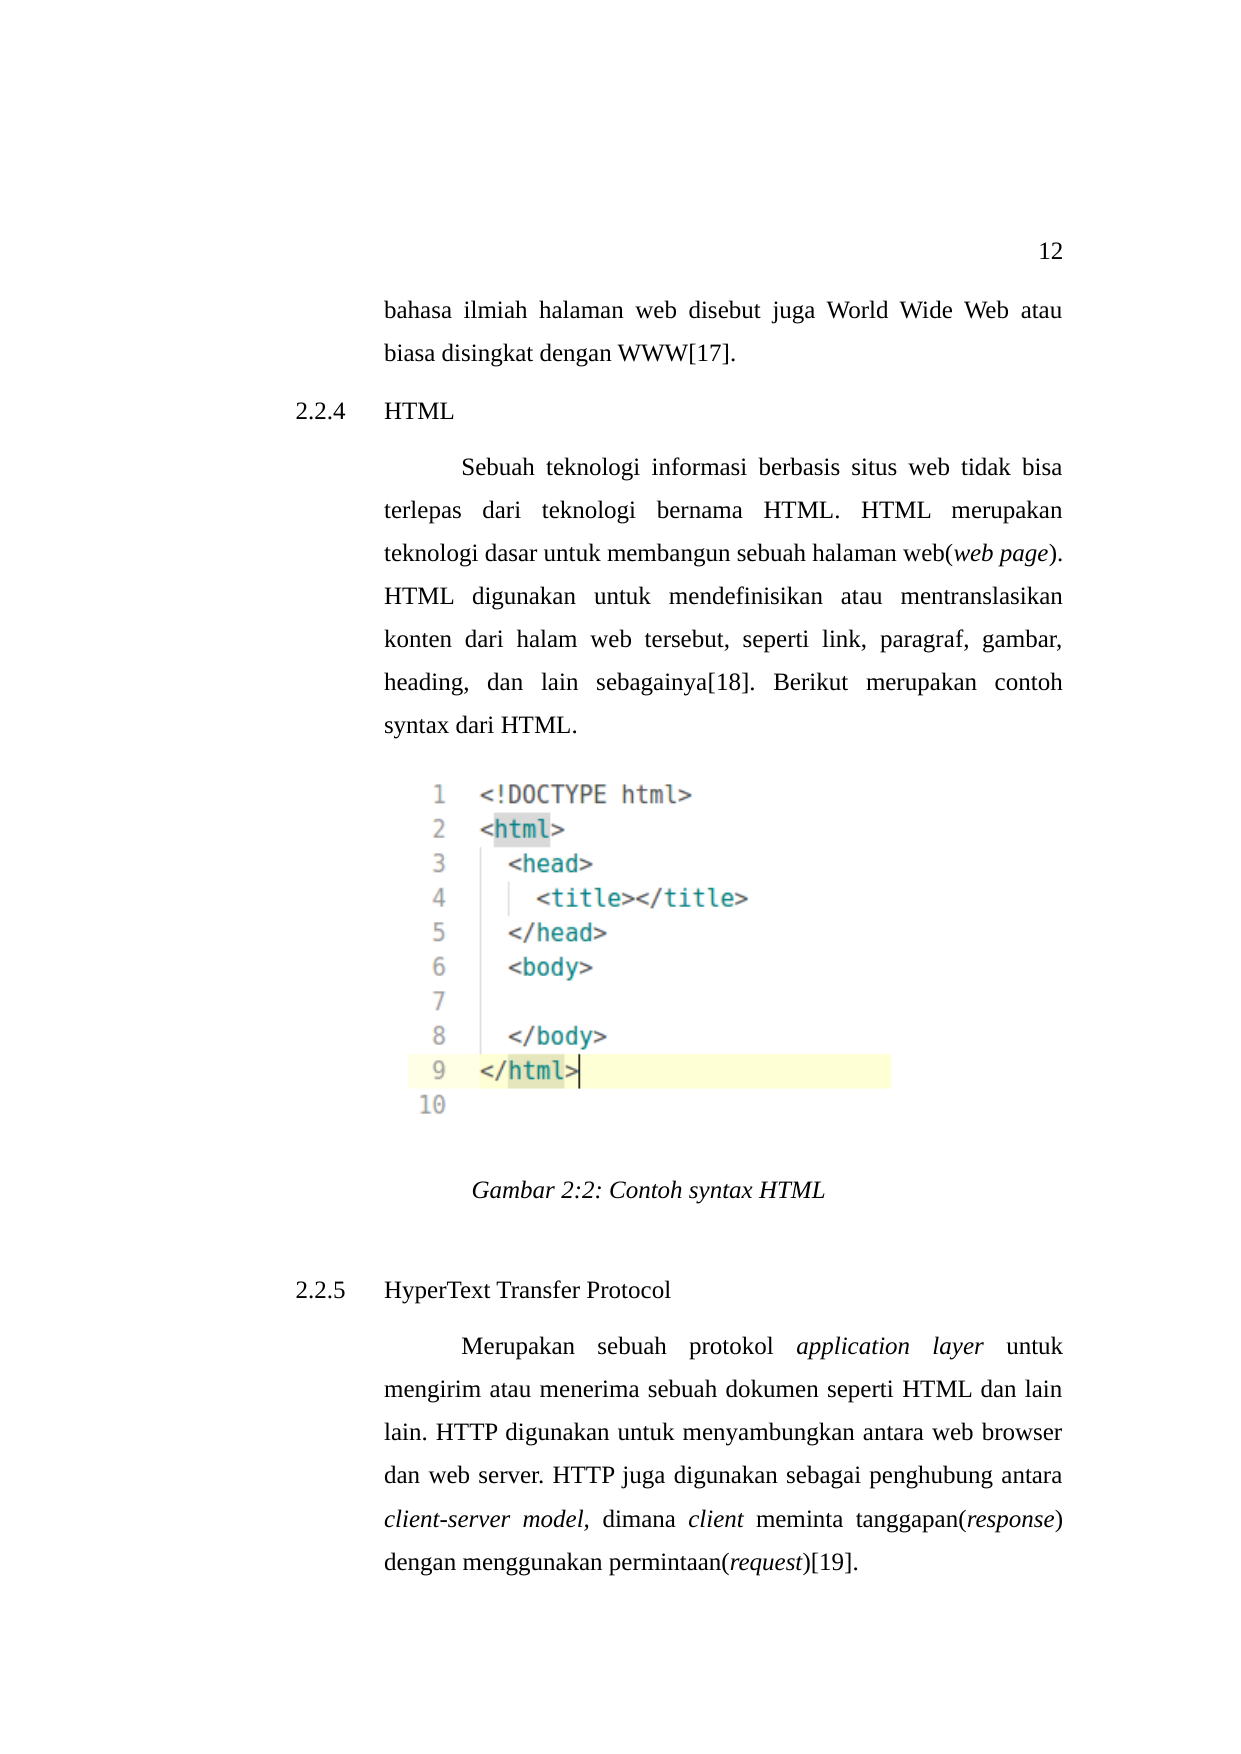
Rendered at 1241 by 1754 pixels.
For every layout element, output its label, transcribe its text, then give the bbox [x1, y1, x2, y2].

subtitle Sebuah teknologi informasi berbasis situs web tidak bisa terlepas dari teknologi bernama HTML. HTML merupakan teknologi dasar untuk membangun sebuah halaman web(web page). HTML digunakan untuk mendefinisikan atau mentranslasikan konten dari halam web tersebut, seperti link, paragraf, gambar, heading, dan lain sebagainya[18]. Berikut merupakan contoh syntax dari HTML. [384, 452, 1063, 739]
text Gambar 2:2: Contoh syntax HTML [408, 1161, 891, 1203]
picture [408, 780, 892, 1161]
subtitle bahasa ilmiah halaman web disebut juga World Wide Web atau biasa disingkat dengan WWW[17]. [384, 295, 1063, 367]
subtitle HyperText Transfer Protocol [295, 1276, 1063, 1304]
subtitle HTML [295, 396, 1063, 425]
subtitle Merupakan sebuah protokol application layer untuk mengirim atau menerima sebuah dokumen seperti HTML dan lain lain. HTTP digunakan untuk menyambungkan antara web browser dan web server. HTTP juga digunakan sebagai penghubung antara client-server model, dimana client meminta tanggapan(response) dengan menggunakan permintaan(request)[19]. [384, 1331, 1063, 1576]
